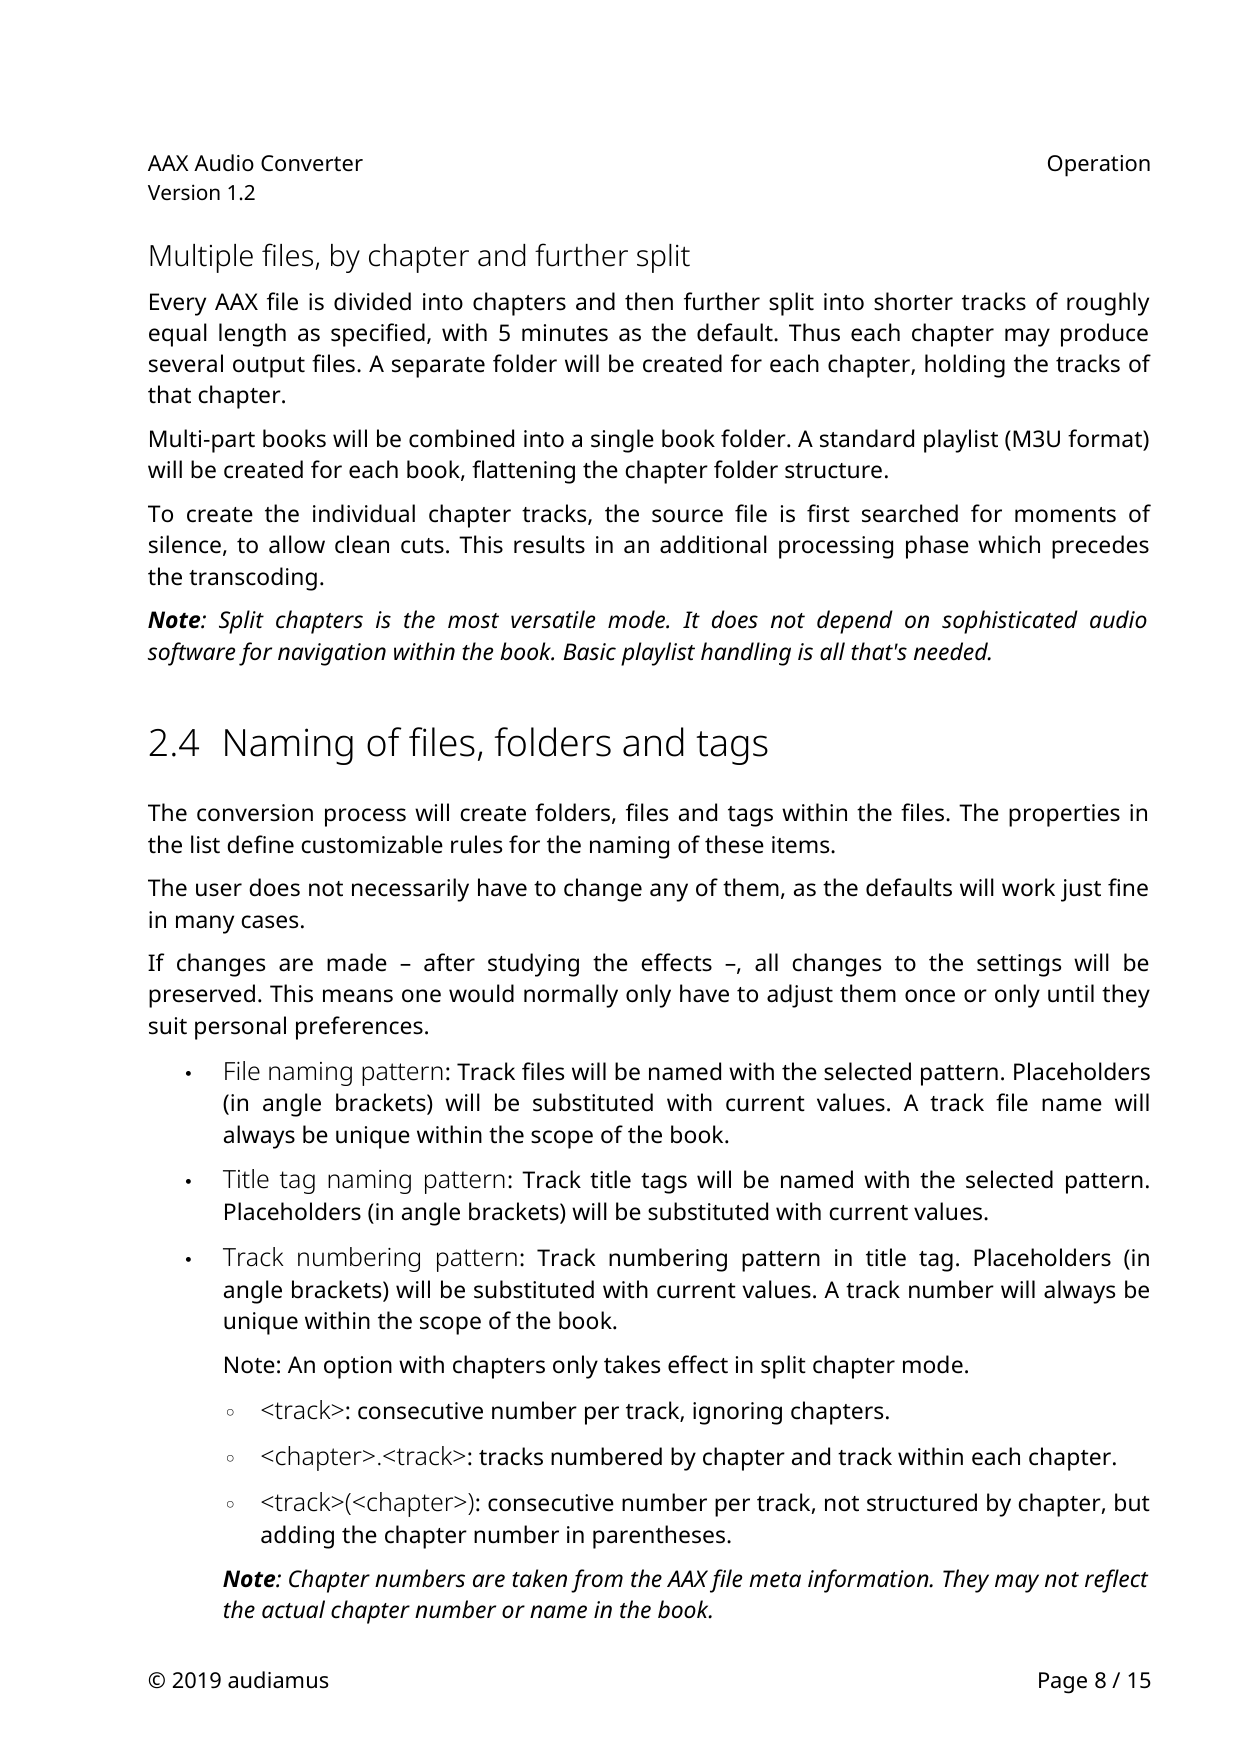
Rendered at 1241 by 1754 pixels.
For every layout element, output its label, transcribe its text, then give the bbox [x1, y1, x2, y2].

text The user does not necessarily have to change any of them, as the defaults will work just fine in many cases. [148, 872, 1152, 935]
list Track numbering pattern: Track numbering pattern in title tag. Placeholders (in angle brackets) will be substituted with current values. A track number will always be unique within the scope of the book. [185, 1240, 1152, 1336]
text The conversion process will create folders, files and tags within the files. The properties in the list define customizable rules for the naming of these items. [148, 797, 1152, 860]
list <track>: consecutive number per track, ignoring chapters. [223, 1392, 1152, 1426]
list Title tag naming pattern: Track title tags will be named with the selected pattern. Placeholders (in angle brackets) will be substituted with current values. [185, 1162, 1152, 1227]
list Note: An option with chapters only takes effect in split chapter mode. [185, 1349, 1152, 1380]
list <chapter>.<track>: tracks numbered by chapter and track within each chapter. [223, 1439, 1152, 1473]
subtitle Naming of files, folders and tags [148, 717, 1152, 768]
text If changes are made – after studying the effects –, all changes to the settings will be preserved. This means one would normally only have to adjust them once or only until they suit personal preferences. [148, 947, 1152, 1041]
list <track>(<chapter>): consecutive number per track, not structured by chapter, but adding the chapter number in parentheses. [223, 1485, 1152, 1550]
text Multi-part books will be combined into a single book folder. A standard playlist (M3U format) will be created for each book, flattening the chapter folder structure. [148, 423, 1152, 486]
text Note: Split chapters is the most versatile mode. It does not depend on sophisticated audio software for navigation within the book. Basic playlist handling is all that's needed. [148, 604, 1152, 667]
list File naming pattern: Track files will be named with the selected pattern. Placeholders (in angle brackets) will be substituted with current values. A track file name will always be unique within the scope of the book. [185, 1053, 1152, 1150]
list Note: Chapter numbers are taken from the AAX file meta information. They may not reflect the actual chapter number or name in the book. [185, 1563, 1152, 1625]
text Every AAX file is divided into chapters and then further split into shorter tracks of roughly equal length as specified, with 5 minutes as the default. Thus each chapter may produce several output files. A separate folder will be created for each chapter, holding the tracks of that chapter. [148, 286, 1152, 411]
subtitle Multiple files, by chapter and further split [148, 235, 1152, 275]
text To create the individual chapter tracks, the source file is first searched for moments of silence, to allow clean cuts. This results in an additional processing phase which precedes the transcoding. [148, 498, 1152, 592]
